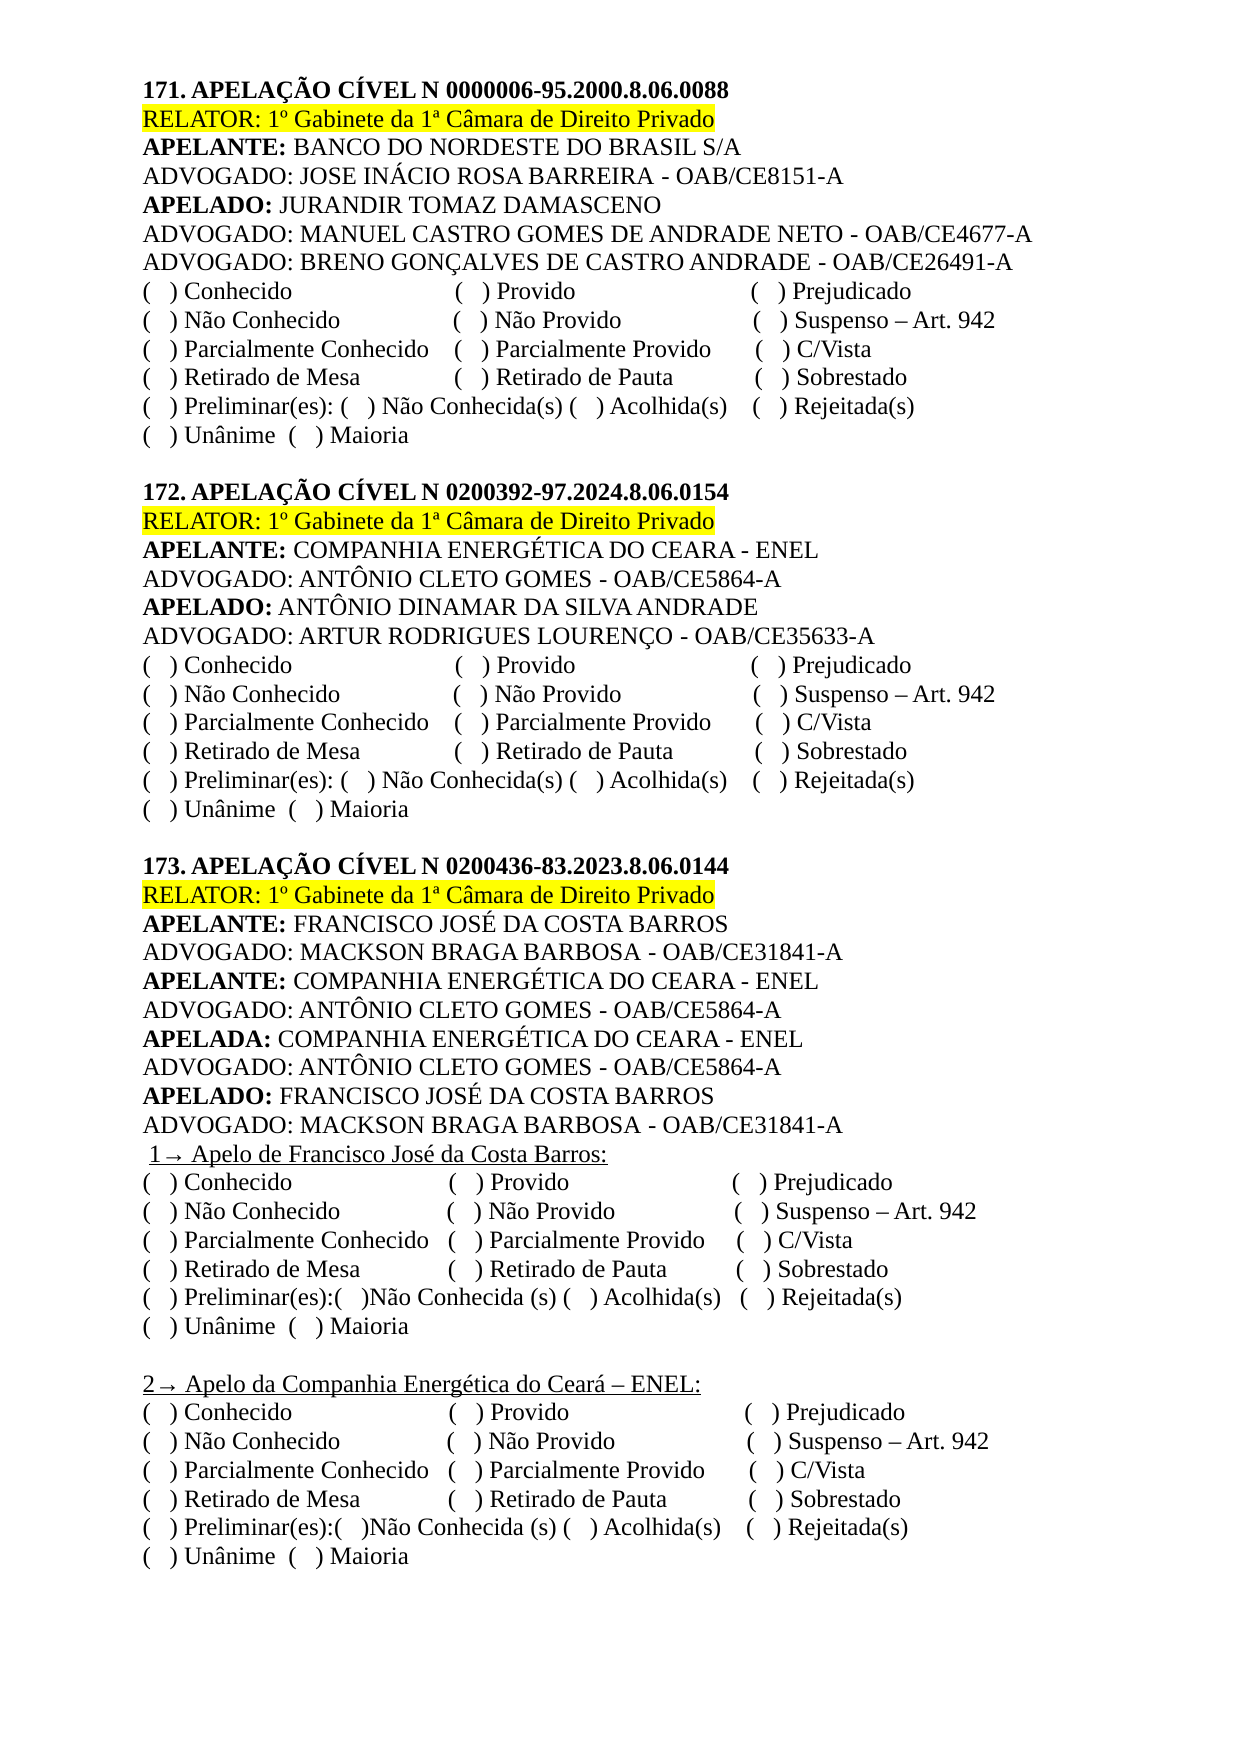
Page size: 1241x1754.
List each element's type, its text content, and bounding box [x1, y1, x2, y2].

text ( ) Não Conhecido ( ) Não Provido ( ) Suspenso – Art. 942 [142, 305, 1141, 334]
text ( ) Retirado de Mesa ( ) Retirado de Pauta ( ) Sobrestado [142, 362, 1141, 391]
text ( ) Retirado de Mesa ( ) Retirado de Pauta ( ) Sobrestado [142, 1254, 1158, 1282]
text ( ) Conhecido ( ) Provido ( ) Prejudicado [142, 1167, 1141, 1196]
text ( ) Preliminar(es): ( ) Não Conhecida(s) ( ) Acolhida(s) ( ) Rejeitada(s) [142, 765, 1141, 794]
text ( ) Não Conhecido ( ) Não Provido ( ) Suspenso – Art. 942 [142, 1196, 1158, 1225]
text 172. APELAÇÃO CÍVEL N 0200392-97.2024.8.06.0154 RELATOR: 1º Gabinete da 1ª Câmara de Direito Privado APELANTE: COMPANHIA ENERGÉTICA DO CEARA - ENEL ADVOGADO: ANTÔNIO CLETO GOMES - OAB/CE5864-A APELADO: ANTÔNIO DINAMAR DA SILVA ANDRADE ADVOGADO: ARTUR RODRIGUES LOURENÇO - OAB/CE35633-A ( ) Conhecido ( ) Provido ( ) Prejudicado [142, 449, 1141, 679]
text ( ) Retirado de Mesa ( ) Retirado de Pauta ( ) Sobrestado [142, 736, 1141, 765]
text ( ) Preliminar(es):( )Não Conhecida (s) ( ) Acolhida(s) ( ) Rejeitada(s) [142, 1512, 1158, 1541]
text ( ) Parcialmente Conhecido ( ) Parcialmente Provido ( ) C/Vista [142, 334, 1141, 362]
text ( ) Preliminar(es): ( ) Não Conhecida(s) ( ) Acolhida(s) ( ) Rejeitada(s) [142, 391, 1141, 420]
text ( ) Unânime ( ) Maioria [142, 1541, 1141, 1570]
text ( ) Não Conhecido ( ) Não Provido ( ) Suspenso – Art. 942 [142, 1426, 1158, 1455]
text 2→ Apelo da Companhia Energética do Ceará – ENEL: [142, 1369, 1141, 1397]
text ( ) Preliminar(es):( )Não Conhecida (s) ( ) Acolhida(s) ( ) Rejeitada(s) [142, 1282, 1158, 1311]
text ( ) Retirado de Mesa ( ) Retirado de Pauta ( ) Sobrestado [142, 1484, 1158, 1512]
text ( ) Parcialmente Conhecido ( ) Parcialmente Provido ( ) C/Vista [142, 707, 1141, 736]
text ( ) Conhecido ( ) Provido ( ) Prejudicado [142, 1397, 1141, 1426]
text ( ) Unânime ( ) Maioria [142, 794, 1141, 822]
text 171. APELAÇÃO CÍVEL N 0000006-95.2000.8.06.0088 RELATOR: 1º Gabinete da 1ª Câmara de Direito Privado APELANTE: BANCO DO NORDESTE DO BRASIL S/A ADVOGADO: JOSE INÁCIO ROSA BARREIRA - OAB/CE8151-A APELADO: JURANDIR TOMAZ DAMASCENO ADVOGADO: MANUEL CASTRO GOMES DE ANDRADE NETO - OAB/CE4677-A ADVOGADO: BRENO GONÇALVES DE CASTRO ANDRADE - OAB/CE26491-A ( ) Conhecido ( ) Provido ( ) Prejudicado [142, 75, 1141, 305]
text ( ) Unânime ( ) Maioria [142, 1311, 1158, 1340]
text 173. APELAÇÃO CÍVEL N 0200436-83.2023.8.06.0144 RELATOR: 1º Gabinete da 1ª Câmara de Direito Privado APELANTE: FRANCISCO JOSÉ DA COSTA BARROS ADVOGADO: MACKSON BRAGA BARBOSA - OAB/CE31841-A APELANTE: COMPANHIA ENERGÉTICA DO CEARA - ENEL ADVOGADO: ANTÔNIO CLETO GOMES - OAB/CE5864-A APELADA: COMPANHIA ENERGÉTICA DO CEARA - ENEL ADVOGADO: ANTÔNIO CLETO GOMES - OAB/CE5864-A APELADO: FRANCISCO JOSÉ DA COSTA BARROS ADVOGADO: MACKSON BRAGA BARBOSA - OAB/CE31841-A 1→ Apelo de Francisco José da Costa Barros: [142, 822, 1141, 1167]
text ( ) Parcialmente Conhecido ( ) Parcialmente Provido ( ) C/Vista [142, 1225, 1158, 1254]
text ( ) Unânime ( ) Maioria [142, 420, 1141, 449]
text ( ) Parcialmente Conhecido ( ) Parcialmente Provido ( ) C/Vista [142, 1455, 1158, 1484]
text ( ) Não Conhecido ( ) Não Provido ( ) Suspenso – Art. 942 [142, 679, 1141, 707]
